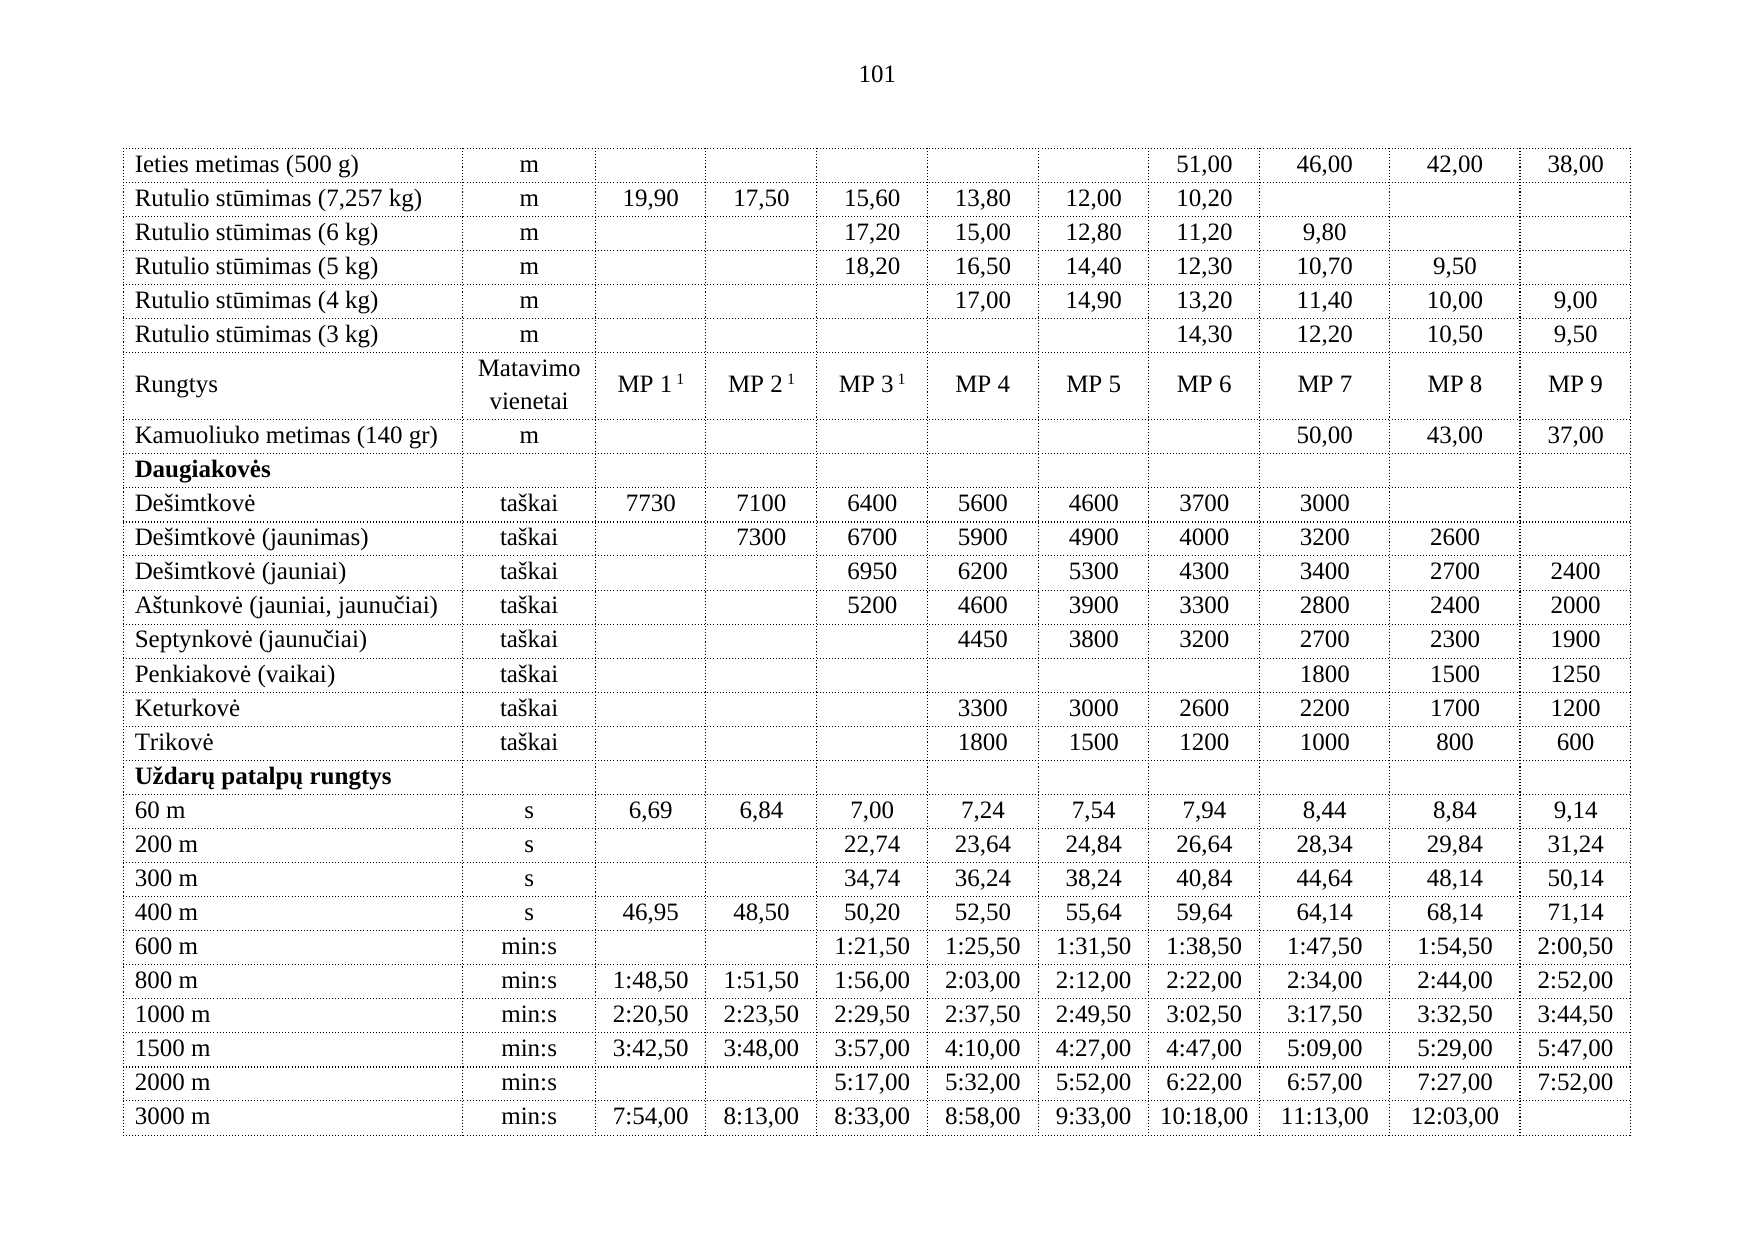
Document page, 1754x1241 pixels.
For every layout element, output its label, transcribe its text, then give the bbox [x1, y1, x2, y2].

table_cell 26,64 [1149, 828, 1259, 862]
table_cell MP 7 [1260, 352, 1390, 419]
table_cell min:s [463, 1066, 595, 1100]
table_cell 1:38,50 [1149, 930, 1259, 964]
table_cell 5:17,00 [817, 1066, 927, 1100]
table_cell 3800 [1038, 624, 1149, 658]
table_cell 7,00 [817, 794, 927, 828]
table_cell 3000 m [123, 1100, 463, 1134]
table_cell 2400 [1520, 555, 1631, 589]
table_cell [817, 760, 927, 794]
table_cell 2:00,50 [1520, 930, 1631, 964]
table_cell 12,00 [1038, 182, 1149, 216]
table_cell 1800 [1260, 658, 1390, 692]
table_cell Rutulio stūmimas (7,257 kg) [123, 182, 463, 216]
table_cell [1520, 487, 1631, 521]
table_cell 7:52,00 [1520, 1066, 1631, 1100]
table_cell min:s [463, 964, 595, 998]
table_cell 4300 [1149, 555, 1259, 589]
table_cell 8,44 [1260, 794, 1390, 828]
table_cell [706, 148, 817, 182]
table_cell 14,40 [1038, 250, 1149, 284]
table_cell 9,50 [1390, 250, 1520, 284]
table_cell m [463, 419, 595, 453]
table_cell 3000 [1038, 692, 1149, 726]
table_cell [1390, 453, 1520, 487]
table_cell min:s [463, 998, 595, 1032]
table_cell 2:20,50 [595, 998, 706, 1032]
table_cell [1038, 453, 1149, 487]
table_cell 2300 [1390, 624, 1520, 658]
table_cell [927, 419, 1038, 453]
table_cell 11:13,00 [1260, 1100, 1390, 1134]
table_cell s [463, 896, 595, 930]
table_cell 9:33,00 [1038, 1100, 1149, 1134]
table_cell 3300 [1149, 590, 1259, 623]
table_cell 6700 [817, 521, 927, 555]
table_cell [1520, 1100, 1631, 1134]
table_cell 10:18,00 [1149, 1100, 1259, 1134]
table_cell 10,50 [1390, 318, 1520, 352]
table_cell 44,64 [1260, 862, 1390, 896]
table_cell 43,00 [1390, 419, 1520, 453]
table_cell [1520, 760, 1631, 794]
table_cell 11,40 [1260, 284, 1390, 318]
table_cell [595, 555, 706, 589]
table_cell 14,30 [1149, 318, 1259, 352]
table_cell 6200 [927, 555, 1038, 589]
table_cell 8,84 [1390, 794, 1520, 828]
table_cell MP 2 1 [706, 352, 817, 419]
table_cell [595, 250, 706, 284]
table_cell 5300 [1038, 555, 1149, 589]
table_cell [706, 760, 817, 794]
table_cell [927, 453, 1038, 487]
table_cell [595, 726, 706, 760]
table_cell [817, 318, 927, 352]
table_cell 1200 [1149, 726, 1259, 760]
table_cell MP 4 [927, 352, 1038, 419]
table_cell m [463, 250, 595, 284]
table_cell 3:48,00 [706, 1032, 817, 1066]
table_cell 48,50 [706, 896, 817, 930]
table_cell 34,74 [817, 862, 927, 896]
table_cell 800 [1390, 726, 1520, 760]
table_cell [1038, 148, 1149, 182]
table_cell 48,14 [1390, 862, 1520, 896]
table_cell [595, 521, 706, 555]
table_cell 4900 [1038, 521, 1149, 555]
table_cell [817, 692, 927, 726]
table_cell 50,20 [817, 896, 927, 930]
table_cell [1149, 453, 1259, 487]
table_cell 4:10,00 [927, 1032, 1038, 1066]
table_cell 40,84 [1149, 862, 1259, 896]
table_cell 3200 [1260, 521, 1390, 555]
table_cell Dešimtkovė (jaunimas) [123, 521, 463, 555]
table_cell taškai [463, 658, 595, 692]
table_cell 2:44,00 [1390, 964, 1520, 998]
table_cell 1:47,50 [1260, 930, 1390, 964]
table_cell [595, 760, 706, 794]
table_cell 7:27,00 [1390, 1066, 1520, 1100]
table_cell [706, 250, 817, 284]
table_cell 2:29,50 [817, 998, 927, 1032]
table_cell MP 3 1 [817, 352, 927, 419]
table_cell 9,00 [1520, 284, 1631, 318]
table_cell 2700 [1390, 555, 1520, 589]
table_cell [927, 318, 1038, 352]
table_cell min:s [463, 1032, 595, 1066]
table_cell Keturkovė [123, 692, 463, 726]
table_cell 4:47,00 [1149, 1032, 1259, 1066]
table_cell 600 m [123, 930, 463, 964]
table_cell Penkiakovė (vaikai) [123, 658, 463, 692]
table_cell [1260, 182, 1390, 216]
table_cell 12:03,00 [1390, 1100, 1520, 1134]
table_cell 2:37,50 [927, 998, 1038, 1032]
table_cell [595, 930, 706, 964]
table_cell Septynkovė (jaunučiai) [123, 624, 463, 658]
table_cell 6:22,00 [1149, 1066, 1259, 1100]
table_cell 55,64 [1038, 896, 1149, 930]
table_cell 2200 [1260, 692, 1390, 726]
table_cell MP 9 [1520, 352, 1631, 419]
table_cell 400 m [123, 896, 463, 930]
table_cell 7300 [706, 521, 817, 555]
table_cell 3900 [1038, 590, 1149, 623]
table_cell [1390, 216, 1520, 250]
table_cell [1390, 182, 1520, 216]
table_cell 7:54,00 [595, 1100, 706, 1134]
table_cell 1250 [1520, 658, 1631, 692]
table_cell [817, 419, 927, 453]
table_cell 15,00 [927, 216, 1038, 250]
table_cell 2000 [1520, 590, 1631, 623]
table_cell 2:12,00 [1038, 964, 1149, 998]
table_cell min:s [463, 1100, 595, 1134]
table_cell 1500 m [123, 1032, 463, 1066]
table_cell 2800 [1260, 590, 1390, 623]
table_cell [1520, 453, 1631, 487]
table_cell 7,94 [1149, 794, 1259, 828]
table_cell 5:32,00 [927, 1066, 1038, 1100]
table_cell 12,30 [1149, 250, 1259, 284]
table_cell 29,84 [1390, 828, 1520, 862]
table_cell Rutulio stūmimas (6 kg) [123, 216, 463, 250]
table_cell 17,00 [927, 284, 1038, 318]
table_cell Aštunkovė (jauniai, jaunučiai) [123, 590, 463, 623]
table_cell 4600 [927, 590, 1038, 623]
table_cell 7,24 [927, 794, 1038, 828]
table_cell [595, 828, 706, 862]
table_cell 8:13,00 [706, 1100, 817, 1134]
table_cell [706, 828, 817, 862]
table_cell m [463, 182, 595, 216]
table_cell Rungtys [123, 352, 463, 419]
table_cell 1:54,50 [1390, 930, 1520, 964]
table_cell m [463, 284, 595, 318]
table_cell 1:21,50 [817, 930, 927, 964]
table_cell [706, 1066, 817, 1100]
table_cell 3:02,50 [1149, 998, 1259, 1032]
table_cell Rutulio stūmimas (3 kg) [123, 318, 463, 352]
table_cell [817, 658, 927, 692]
table_cell 4450 [927, 624, 1038, 658]
table_cell [463, 453, 595, 487]
table_cell 15,60 [817, 182, 927, 216]
table_cell s [463, 862, 595, 896]
table_cell [1149, 419, 1259, 453]
table_cell [817, 148, 927, 182]
table_cell 28,34 [1260, 828, 1390, 862]
table_cell 19,90 [595, 182, 706, 216]
table_cell 6950 [817, 555, 927, 589]
table_cell 13,80 [927, 182, 1038, 216]
table_cell [706, 692, 817, 726]
table_cell 52,50 [927, 896, 1038, 930]
table_cell taškai [463, 521, 595, 555]
table_cell [706, 555, 817, 589]
table_cell 3000 [1260, 487, 1390, 521]
table_cell 64,14 [1260, 896, 1390, 930]
table_cell 3:44,50 [1520, 998, 1631, 1032]
table_cell taškai [463, 590, 595, 623]
table_cell [595, 216, 706, 250]
table_cell [706, 862, 817, 896]
table_cell [1520, 182, 1631, 216]
table_cell [595, 318, 706, 352]
table_cell 800 m [123, 964, 463, 998]
table_cell 22,74 [817, 828, 927, 862]
table_cell [1149, 658, 1259, 692]
table_cell m [463, 148, 595, 182]
table_cell 17,20 [817, 216, 927, 250]
table_cell 300 m [123, 862, 463, 896]
table_cell 2:22,00 [1149, 964, 1259, 998]
table_cell 3:32,50 [1390, 998, 1520, 1032]
table_cell Dešimtkovė [123, 487, 463, 521]
table_cell 5600 [927, 487, 1038, 521]
table_cell 8:58,00 [927, 1100, 1038, 1134]
table_cell 6:57,00 [1260, 1066, 1390, 1100]
table_cell 2000 m [123, 1066, 463, 1100]
table_cell 9,80 [1260, 216, 1390, 250]
table_cell min:s [463, 930, 595, 964]
table_cell 1:56,00 [817, 964, 927, 998]
table_cell [706, 726, 817, 760]
table_cell 2400 [1390, 590, 1520, 623]
table_cell s [463, 828, 595, 862]
table_cell 6,69 [595, 794, 706, 828]
table_cell 2700 [1260, 624, 1390, 658]
table_cell 6400 [817, 487, 927, 521]
table_cell 17,50 [706, 182, 817, 216]
table_cell 10,70 [1260, 250, 1390, 284]
table_cell 3300 [927, 692, 1038, 726]
table_cell [595, 658, 706, 692]
table_cell 1700 [1390, 692, 1520, 726]
table_cell 37,00 [1520, 419, 1631, 453]
table_cell [1520, 216, 1631, 250]
table_cell taškai [463, 555, 595, 589]
table_cell 6,84 [706, 794, 817, 828]
table_cell [1520, 521, 1631, 555]
table_cell [817, 726, 927, 760]
table_cell [706, 658, 817, 692]
table_cell 5900 [927, 521, 1038, 555]
table_cell Kamuoliuko metimas (140 gr) [123, 419, 463, 453]
table_cell [706, 318, 817, 352]
table_cell [817, 624, 927, 658]
table_cell 2600 [1149, 692, 1259, 726]
table_cell 600 [1520, 726, 1631, 760]
table_cell 5:09,00 [1260, 1032, 1390, 1066]
table_cell 3:42,50 [595, 1032, 706, 1066]
table_cell [1038, 760, 1149, 794]
table_cell 9,50 [1520, 318, 1631, 352]
table_cell [595, 590, 706, 623]
table_cell Rutulio stūmimas (4 kg) [123, 284, 463, 318]
table_cell [595, 1066, 706, 1100]
table_cell [595, 419, 706, 453]
table_cell [595, 284, 706, 318]
table_cell 1200 [1520, 692, 1631, 726]
table_cell 3:57,00 [817, 1032, 927, 1066]
table_cell 50,00 [1260, 419, 1390, 453]
table_cell 16,50 [927, 250, 1038, 284]
table_cell MP 8 [1390, 352, 1520, 419]
table_cell 23,64 [927, 828, 1038, 862]
table_cell 4:27,00 [1038, 1032, 1149, 1066]
table_cell taškai [463, 692, 595, 726]
table_cell 18,20 [817, 250, 927, 284]
table_cell 5:29,00 [1390, 1032, 1520, 1066]
table_cell 3200 [1149, 624, 1259, 658]
table_cell taškai [463, 726, 595, 760]
table_cell 60 m [123, 794, 463, 828]
table_cell [1260, 453, 1390, 487]
table_cell Trikovė [123, 726, 463, 760]
table_cell 7,54 [1038, 794, 1149, 828]
table_cell Daugiakovės [123, 453, 463, 487]
table_cell 7730 [595, 487, 706, 521]
table_cell 2:52,00 [1520, 964, 1631, 998]
table_cell 8:33,00 [817, 1100, 927, 1134]
table_cell 2:49,50 [1038, 998, 1149, 1032]
table_cell [1038, 419, 1149, 453]
table_cell 1:48,50 [595, 964, 706, 998]
table_cell 9,14 [1520, 794, 1631, 828]
table_cell 1900 [1520, 624, 1631, 658]
table_cell 1000 [1260, 726, 1390, 760]
table_cell Ieties metimas (500 g) [123, 148, 463, 182]
table_cell [1520, 250, 1631, 284]
table_cell 3400 [1260, 555, 1390, 589]
table_cell Dešimtkovė (jauniai) [123, 555, 463, 589]
table_cell [706, 419, 817, 453]
table_cell 7100 [706, 487, 817, 521]
table_cell 10,00 [1390, 284, 1520, 318]
table_cell 12,20 [1260, 318, 1390, 352]
table_cell 42,00 [1390, 148, 1520, 182]
table_cell Uždarų patalpų rungtys [123, 760, 463, 794]
table_cell 10,20 [1149, 182, 1259, 216]
table_cell 2600 [1390, 521, 1520, 555]
table_cell 2:03,00 [927, 964, 1038, 998]
table_cell MP 1 1 [595, 352, 706, 419]
table_cell taškai [463, 624, 595, 658]
table_cell 31,24 [1520, 828, 1631, 862]
table_cell [927, 658, 1038, 692]
table_cell MP 5 [1038, 352, 1149, 419]
table_cell [595, 148, 706, 182]
table_cell 24,84 [1038, 828, 1149, 862]
table_cell [706, 284, 817, 318]
table_cell [927, 760, 1038, 794]
table_cell [595, 862, 706, 896]
table_cell [463, 760, 595, 794]
table_cell MP 6 [1149, 352, 1259, 419]
table_cell [706, 453, 817, 487]
table_cell [706, 624, 817, 658]
table_cell 1:31,50 [1038, 930, 1149, 964]
table_cell taškai [463, 487, 595, 521]
table_cell 68,14 [1390, 896, 1520, 930]
table_cell 50,14 [1520, 862, 1631, 896]
table_cell [1260, 760, 1390, 794]
table_cell [595, 453, 706, 487]
table_cell 38,24 [1038, 862, 1149, 896]
table_cell 46,00 [1260, 148, 1390, 182]
table_cell 3700 [1149, 487, 1259, 521]
table_cell 200 m [123, 828, 463, 862]
table_cell [595, 692, 706, 726]
table_cell s [463, 794, 595, 828]
table_cell m [463, 318, 595, 352]
table_cell 1800 [927, 726, 1038, 760]
table_cell 38,00 [1520, 148, 1631, 182]
table_cell [817, 284, 927, 318]
table_cell 5:47,00 [1520, 1032, 1631, 1066]
table_cell 1000 m [123, 998, 463, 1032]
table_cell [1390, 487, 1520, 521]
table_cell 36,24 [927, 862, 1038, 896]
table_cell Rutulio stūmimas (5 kg) [123, 250, 463, 284]
table_cell [706, 930, 817, 964]
table_cell [1038, 658, 1149, 692]
table_cell 71,14 [1520, 896, 1631, 930]
table_cell 12,80 [1038, 216, 1149, 250]
table_cell 13,20 [1149, 284, 1259, 318]
table_cell 4600 [1038, 487, 1149, 521]
table_cell Matavimo vienetai [463, 352, 595, 419]
table_cell [1390, 760, 1520, 794]
table_cell 51,00 [1149, 148, 1259, 182]
table_cell 5:52,00 [1038, 1066, 1149, 1100]
table_cell 1500 [1390, 658, 1520, 692]
table_cell 11,20 [1149, 216, 1259, 250]
table_cell 2:34,00 [1260, 964, 1390, 998]
table_cell [706, 216, 817, 250]
table_cell 4000 [1149, 521, 1259, 555]
table_cell 1500 [1038, 726, 1149, 760]
table_cell 3:17,50 [1260, 998, 1390, 1032]
table_cell 5200 [817, 590, 927, 623]
table_cell m [463, 216, 595, 250]
table_cell 1:51,50 [706, 964, 817, 998]
table_cell [1149, 760, 1259, 794]
table_cell 1:25,50 [927, 930, 1038, 964]
table_cell [706, 590, 817, 623]
table_cell 46,95 [595, 896, 706, 930]
table_cell 59,64 [1149, 896, 1259, 930]
table_cell [817, 453, 927, 487]
table_cell [595, 624, 706, 658]
table_cell 2:23,50 [706, 998, 817, 1032]
table_cell [927, 148, 1038, 182]
table_cell [1038, 318, 1149, 352]
table_cell 14,90 [1038, 284, 1149, 318]
